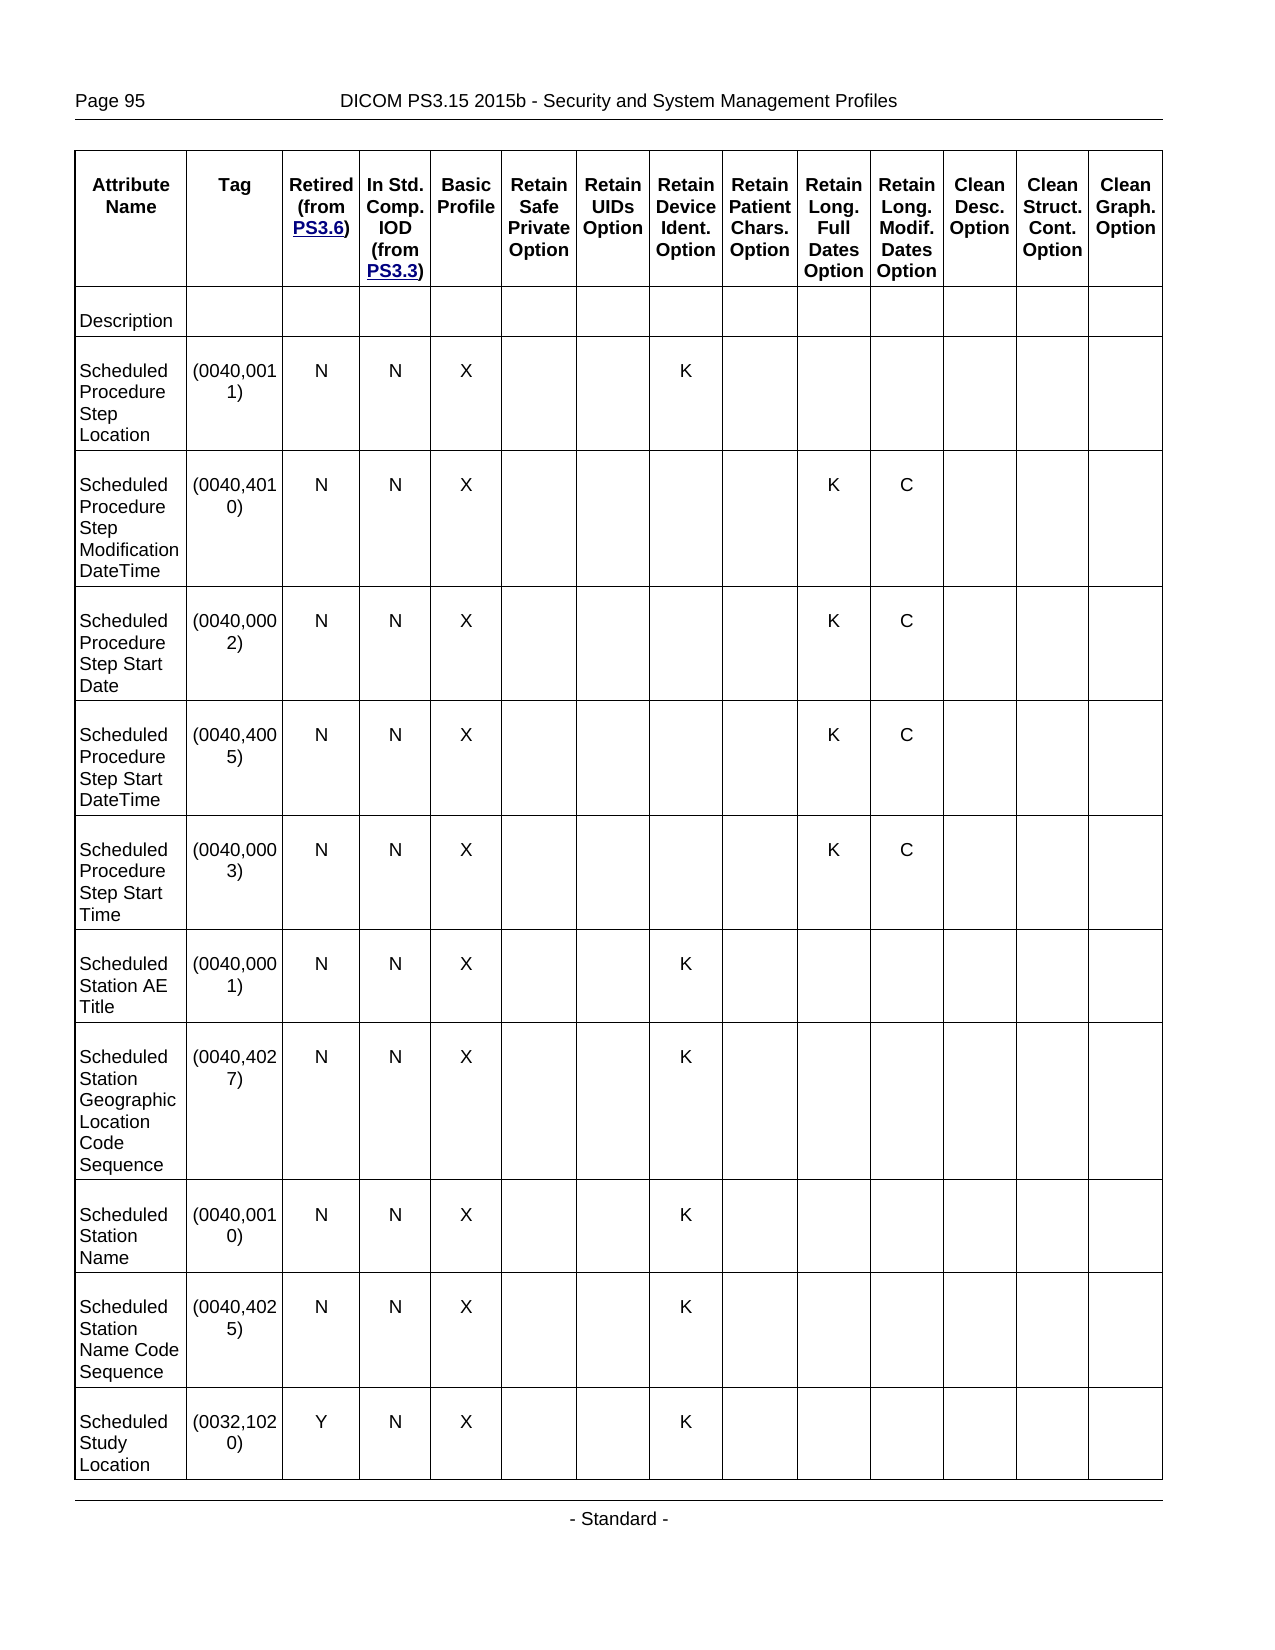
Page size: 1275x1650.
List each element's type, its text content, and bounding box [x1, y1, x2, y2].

table_cell N [283, 816, 359, 929]
table_cell [723, 1180, 797, 1272]
table_cell [1017, 287, 1088, 336]
table_cell (0040,0010) [187, 1180, 282, 1272]
table_cell [1089, 587, 1162, 700]
table_header Retain UIDs Option [577, 151, 649, 286]
table_cell X [431, 1180, 501, 1272]
table_cell [431, 287, 501, 336]
table_header In Std. Comp. IOD (from PS3.3) [360, 151, 430, 286]
table_cell [502, 816, 576, 929]
table_cell [283, 287, 359, 336]
table_cell [577, 930, 649, 1022]
table_cell C [871, 451, 943, 586]
table_cell [944, 930, 1016, 1022]
table_cell [1089, 1273, 1162, 1387]
table_cell [944, 1180, 1016, 1272]
table_cell [944, 701, 1016, 815]
table_cell [502, 587, 576, 700]
table_header Attribute Name [76, 151, 186, 286]
table_cell Description [76, 287, 186, 336]
table_cell [502, 337, 576, 450]
table_cell K [798, 451, 870, 586]
table_cell N [283, 451, 359, 586]
table_cell [502, 1180, 576, 1272]
table_cell [944, 816, 1016, 929]
table_cell N [283, 337, 359, 450]
table_cell [650, 287, 722, 336]
table_cell [577, 1273, 649, 1387]
table_cell (0040,0001) [187, 930, 282, 1022]
table_cell [723, 587, 797, 700]
table_cell [1089, 287, 1162, 336]
table_cell [502, 1023, 576, 1179]
table_header Retain Long. Full Dates Option [798, 151, 870, 286]
table_cell K [650, 1273, 722, 1387]
table_cell N [283, 701, 359, 815]
table_cell Scheduled Station AE Title [76, 930, 186, 1022]
table_cell [798, 1023, 870, 1179]
table_cell [723, 1023, 797, 1179]
table_cell [798, 1273, 870, 1387]
table_cell X [431, 1388, 501, 1479]
table_cell [1089, 1388, 1162, 1479]
table_header Clean Graph. Option [1089, 151, 1162, 286]
table_cell X [431, 930, 501, 1022]
table_cell [1089, 701, 1162, 815]
table_cell K [650, 1180, 722, 1272]
table_cell [360, 287, 430, 336]
table_cell [723, 1388, 797, 1479]
table_cell [798, 287, 870, 336]
table_cell (0040,0002) [187, 587, 282, 700]
table_cell N [360, 1180, 430, 1272]
table_cell Scheduled Procedure Step Modification DateTime [76, 451, 186, 586]
table_cell N [283, 1023, 359, 1179]
table_cell [1089, 451, 1162, 586]
table_cell [577, 287, 649, 336]
table_cell [1017, 816, 1088, 929]
table_cell [502, 701, 576, 815]
table_cell [944, 1273, 1016, 1387]
table_cell [577, 1388, 649, 1479]
table_cell [650, 701, 722, 815]
table_cell [944, 1023, 1016, 1179]
table_cell N [283, 1180, 359, 1272]
table_cell [577, 1180, 649, 1272]
table_cell [577, 701, 649, 815]
table_cell [1089, 1023, 1162, 1179]
table_header Clean Desc. Option [944, 151, 1016, 286]
table_header Retain Device Ident. Option [650, 151, 722, 286]
table_cell [577, 816, 649, 929]
table_cell C [871, 816, 943, 929]
table_cell Scheduled Procedure Step Start Time [76, 816, 186, 929]
table_cell (0040,0011) [187, 337, 282, 450]
table_cell [1017, 1023, 1088, 1179]
table_cell X [431, 587, 501, 700]
table_cell [502, 1273, 576, 1387]
table_cell [798, 337, 870, 450]
table_cell K [650, 1023, 722, 1179]
table_cell X [431, 1023, 501, 1179]
table_cell [871, 1273, 943, 1387]
table_cell [187, 287, 282, 336]
table_cell [577, 1023, 649, 1179]
table_cell [502, 1388, 576, 1479]
table_cell X [431, 1273, 501, 1387]
table_cell X [431, 701, 501, 815]
table_cell X [431, 451, 501, 586]
table_cell [1089, 930, 1162, 1022]
table_header Retired (from PS3.6) [283, 151, 359, 286]
table_cell (0040,0003) [187, 816, 282, 929]
table_cell (0040,4027) [187, 1023, 282, 1179]
table_cell [1017, 930, 1088, 1022]
table_cell (0040,4010) [187, 451, 282, 586]
table_cell N [360, 587, 430, 700]
table_cell Y [283, 1388, 359, 1479]
table_cell [577, 451, 649, 586]
table_cell N [283, 587, 359, 700]
table_cell N [360, 1388, 430, 1479]
table_cell X [431, 816, 501, 929]
table_cell (0040,4025) [187, 1273, 282, 1387]
table_cell N [283, 930, 359, 1022]
table_cell [1017, 587, 1088, 700]
table_cell [1017, 451, 1088, 586]
table_cell [650, 451, 722, 586]
table_cell Scheduled Station Name Code Sequence [76, 1273, 186, 1387]
table_cell Scheduled Procedure Step Start Date [76, 587, 186, 700]
table_cell [1017, 337, 1088, 450]
table_cell [650, 587, 722, 700]
table_cell [944, 451, 1016, 586]
table_cell [871, 287, 943, 336]
table_cell N [360, 930, 430, 1022]
table_cell Scheduled Station Name [76, 1180, 186, 1272]
table_cell N [360, 816, 430, 929]
table_cell [723, 451, 797, 586]
table_cell Scheduled Station Geographic Location Code Sequence [76, 1023, 186, 1179]
table_cell C [871, 701, 943, 815]
table_cell [1089, 816, 1162, 929]
table_cell N [360, 1273, 430, 1387]
table_cell [723, 930, 797, 1022]
table_cell [944, 337, 1016, 450]
table_cell (0032,1020) [187, 1388, 282, 1479]
table_cell N [360, 701, 430, 815]
table_cell K [650, 930, 722, 1022]
table_cell [502, 930, 576, 1022]
table_cell [944, 587, 1016, 700]
table_cell C [871, 587, 943, 700]
table_cell [723, 701, 797, 815]
table_cell K [650, 337, 722, 450]
table_cell Scheduled Study Location [76, 1388, 186, 1479]
table_cell N [360, 451, 430, 586]
table_cell [1017, 1273, 1088, 1387]
table_header Retain Safe Private Option [502, 151, 576, 286]
table_cell [871, 1023, 943, 1179]
table_cell N [360, 1023, 430, 1179]
table_cell [577, 587, 649, 700]
table_cell K [798, 701, 870, 815]
table_cell K [650, 1388, 722, 1479]
table_cell [650, 816, 722, 929]
table_cell [871, 1180, 943, 1272]
table_cell [1017, 1388, 1088, 1479]
table_cell [1017, 1180, 1088, 1272]
table_cell [1089, 337, 1162, 450]
table_cell X [431, 337, 501, 450]
table_cell [723, 287, 797, 336]
table_cell [871, 930, 943, 1022]
table_header Basic Profile [431, 151, 501, 286]
table_cell K [798, 587, 870, 700]
table_cell N [283, 1273, 359, 1387]
table_cell Scheduled Procedure Step Location [76, 337, 186, 450]
table_cell N [360, 337, 430, 450]
table_cell [723, 337, 797, 450]
table_cell [502, 451, 576, 586]
table_cell Scheduled Procedure Step Start DateTime [76, 701, 186, 815]
table_cell [577, 337, 649, 450]
table_cell [944, 1388, 1016, 1479]
table_header Retain Patient Chars. Option [723, 151, 797, 286]
table_header Retain Long. Modif. Dates Option [871, 151, 943, 286]
table_cell [723, 816, 797, 929]
table_cell K [798, 816, 870, 929]
table_cell [1089, 1180, 1162, 1272]
table_cell [1017, 701, 1088, 815]
table_cell [871, 337, 943, 450]
table_cell (0040,4005) [187, 701, 282, 815]
table_cell [723, 1273, 797, 1387]
table_header Tag [187, 151, 282, 286]
table_cell [798, 1180, 870, 1272]
table_cell [798, 930, 870, 1022]
table_cell [871, 1388, 943, 1479]
table_cell [502, 287, 576, 336]
table_cell [798, 1388, 870, 1479]
table_cell [944, 287, 1016, 336]
table_header Clean Struct. Cont. Option [1017, 151, 1088, 286]
